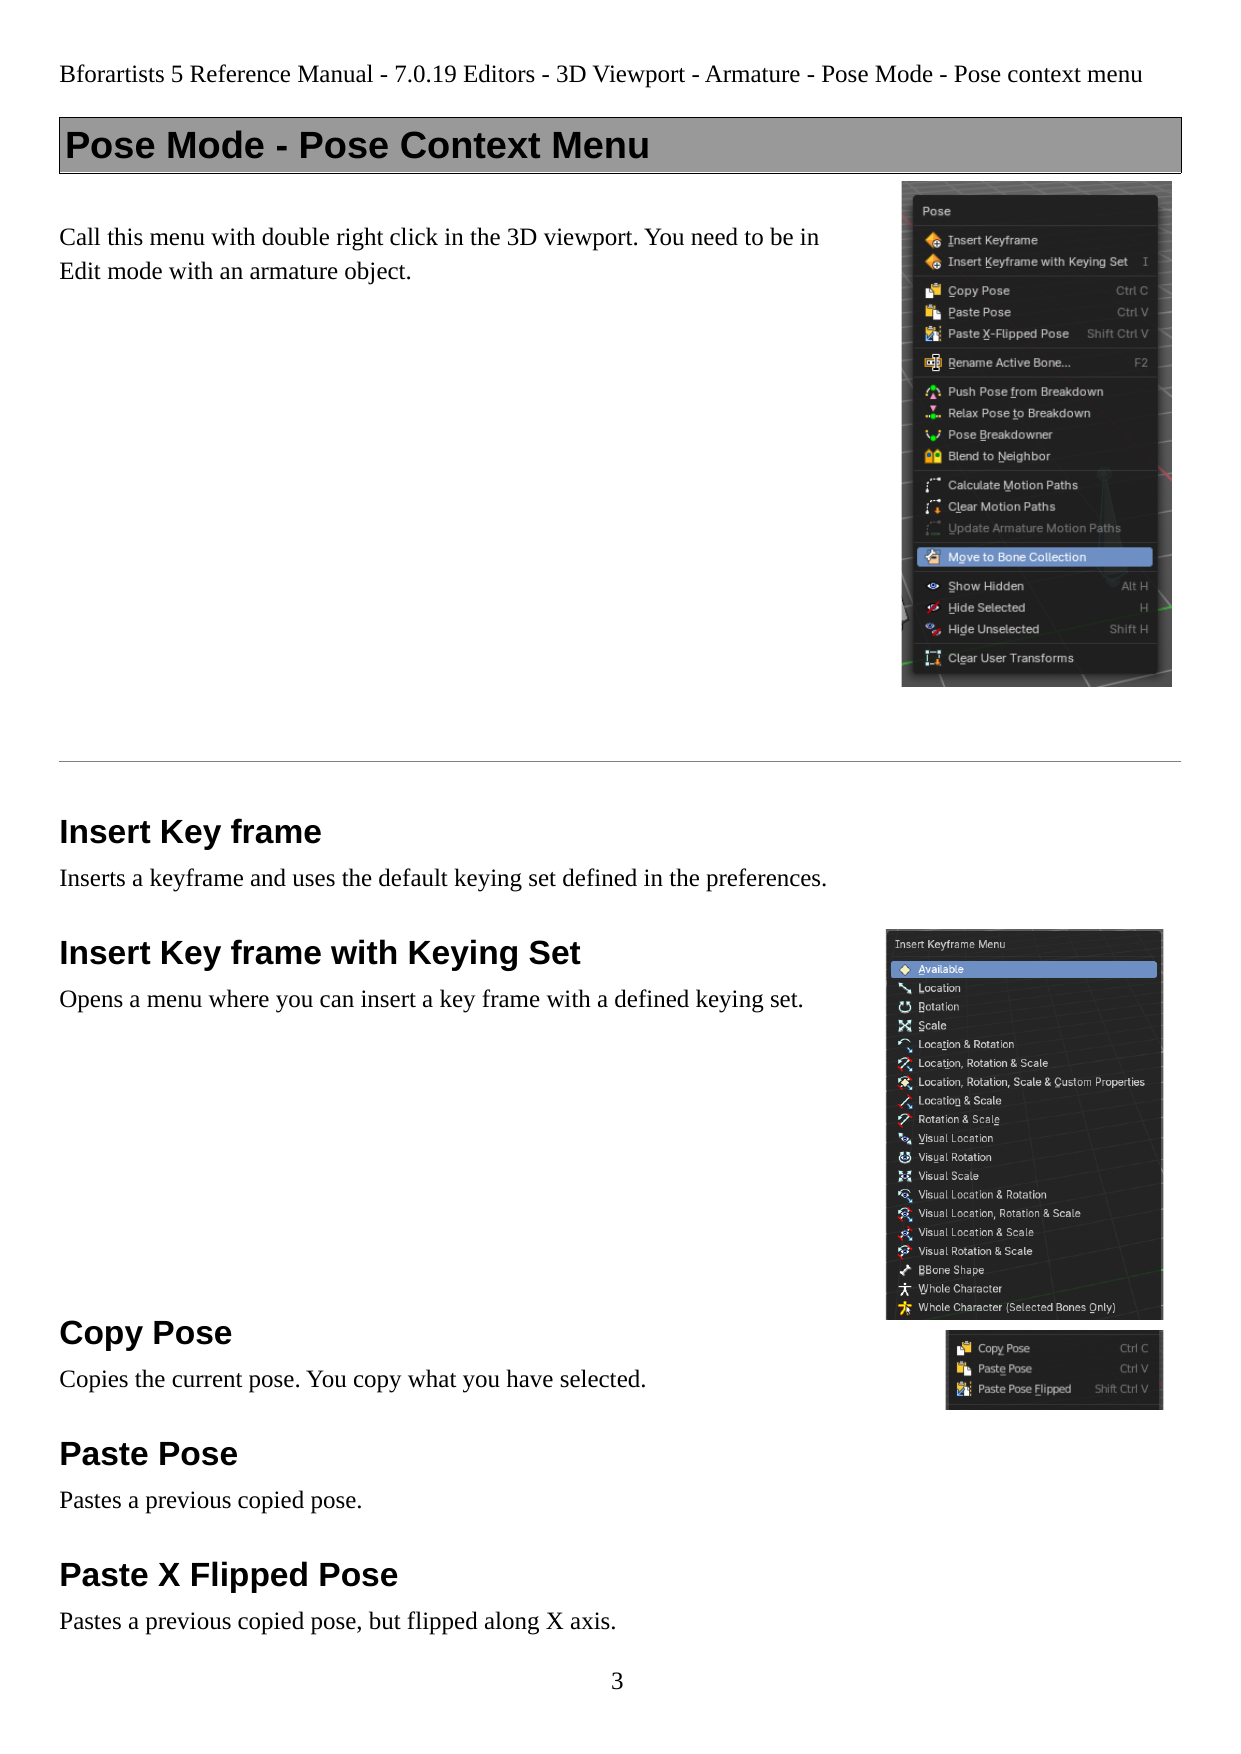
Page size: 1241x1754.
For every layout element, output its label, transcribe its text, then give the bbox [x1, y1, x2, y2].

picture [945, 1330, 1164, 1410]
subtitle Insert Key frame with Keying Set [59, 933, 885, 971]
picture [901, 181, 1172, 687]
text Call this menu with double right click in the 3D viewport. You need to be in Edit mode with an armature object. [59, 222, 901, 285]
text Pastes a previous copied pose, but flipped along X axis. [59, 1606, 1181, 1634]
text Pastes a previous copied pose. [59, 1485, 1181, 1513]
subtitle Insert Key frame [59, 812, 1181, 850]
subtitle Paste Pose [59, 1434, 1181, 1472]
text Copies the current pose. You copy what you have selected. [59, 1364, 945, 1392]
subtitle Paste X Flipped Pose [59, 1555, 1181, 1593]
picture [885, 929, 1164, 1320]
text Opens a menu where you can insert a key frame with a defined keying set. [59, 984, 885, 1013]
subtitle [1164, 933, 1181, 971]
text Inserts a keyframe and uses the default keying set defined in the preferences. [59, 863, 1181, 892]
table_header Pose Mode - Pose Context Menu [60, 118, 1181, 172]
subtitle Copy Pose [59, 1313, 1181, 1351]
